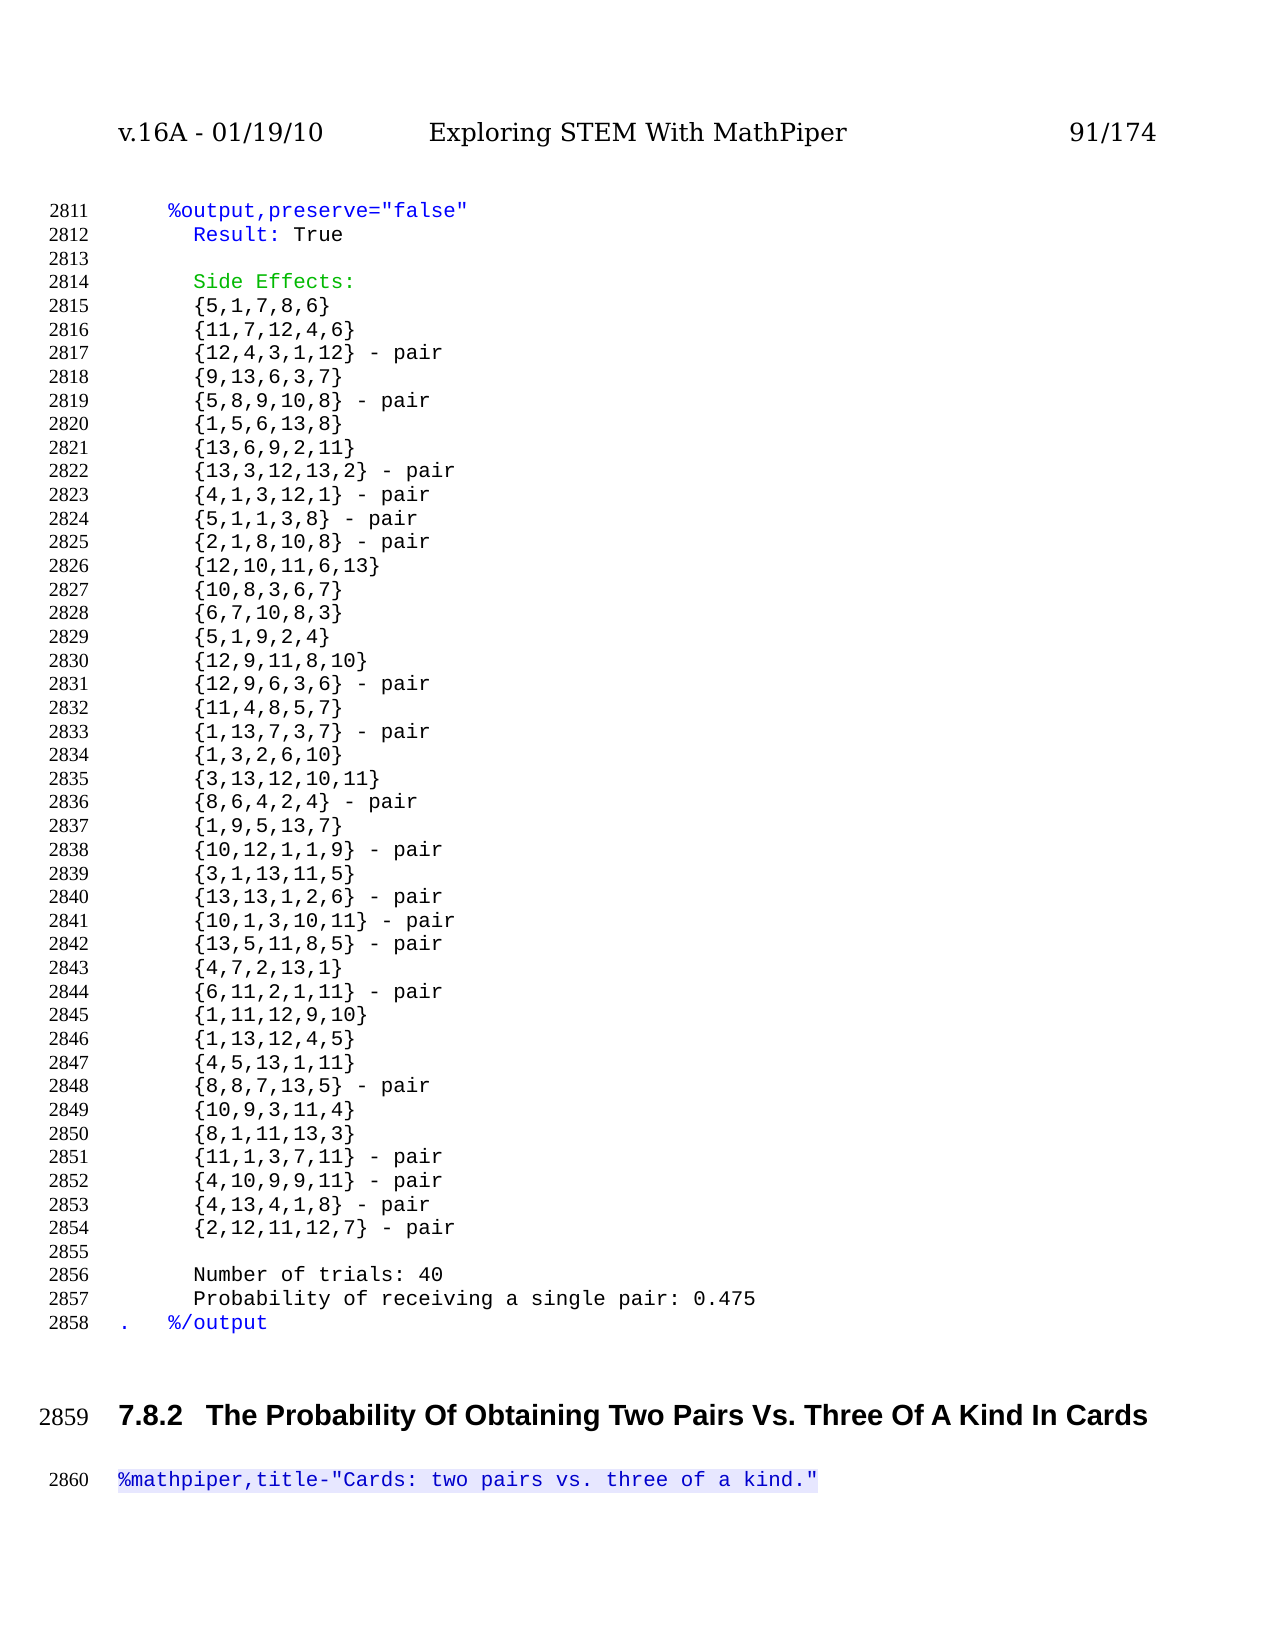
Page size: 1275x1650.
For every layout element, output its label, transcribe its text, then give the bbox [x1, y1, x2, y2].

text {5,1,1,3,8} - pair [118, 508, 1157, 531]
text {4,10,9,9,11} - pair [118, 1170, 1157, 1193]
text {10,9,3,11,4} [118, 1099, 1157, 1123]
text {4,5,13,1,11} [118, 1052, 1157, 1075]
text {6,7,10,8,3} [118, 602, 1157, 626]
text %mathpiper,title-"Cards: two pairs vs. three of a kind." [118, 1469, 1157, 1493]
text Side Effects: [118, 271, 1157, 295]
text {1,9,5,13,7} [118, 815, 1157, 839]
text {2,12,11,12,7} - pair [118, 1217, 1157, 1241]
text Result: True [118, 224, 1157, 248]
text {12,9,11,8,10} [118, 650, 1157, 673]
text {13,5,11,8,5} - pair [118, 933, 1157, 957]
text Number of trials: 40 [118, 1264, 1157, 1288]
text {10,8,3,6,7} [118, 579, 1157, 602]
text %output,preserve="false" [118, 200, 1157, 224]
text {13,3,12,13,2} - pair [118, 461, 1157, 484]
text {12,4,3,1,12} - pair [118, 342, 1157, 366]
text . %/output [118, 1312, 1157, 1335]
text {10,12,1,1,9} - pair [118, 839, 1157, 862]
text {5,1,9,2,4} [118, 626, 1157, 650]
text {3,13,12,10,11} [118, 768, 1157, 792]
text {4,1,3,12,1} - pair [118, 484, 1157, 508]
text {4,7,2,13,1} [118, 957, 1157, 981]
text {11,4,8,5,7} [118, 697, 1157, 721]
text {8,6,4,2,4} - pair [118, 792, 1157, 815]
text {10,1,3,10,11} - pair [118, 910, 1157, 933]
text {11,1,3,7,11} - pair [118, 1146, 1157, 1170]
text {1,11,12,9,10} [118, 1004, 1157, 1028]
text {5,1,7,8,6} [118, 295, 1157, 319]
text {6,11,2,1,11} - pair [118, 981, 1157, 1004]
text {3,1,13,11,5} [118, 862, 1157, 886]
text {5,8,9,10,8} - pair [118, 389, 1157, 413]
text {1,5,6,13,8} [118, 413, 1157, 437]
text {2,1,8,10,8} - pair [118, 531, 1157, 555]
text {11,7,12,4,6} [118, 319, 1157, 342]
text {1,13,7,3,7} - pair [118, 721, 1157, 744]
text Probability of receiving a single pair: 0.475 [118, 1288, 1157, 1312]
text {8,8,7,13,5} - pair [118, 1075, 1157, 1099]
text {4,13,4,1,8} - pair [118, 1193, 1157, 1217]
text {1,3,2,6,10} [118, 744, 1157, 768]
text {13,6,9,2,11} [118, 437, 1157, 461]
text {8,1,11,13,3} [118, 1123, 1157, 1146]
text {1,13,12,4,5} [118, 1028, 1157, 1052]
subtitle The Probability Of Obtaining Two Pairs Vs. Three Of A Kind In Cards [118, 1398, 1157, 1431]
text {9,13,6,3,7} [118, 366, 1157, 389]
text {13,13,1,2,6} - pair [118, 886, 1157, 910]
text {12,10,11,6,13} [118, 555, 1157, 579]
text {12,9,6,3,6} - pair [118, 673, 1157, 697]
